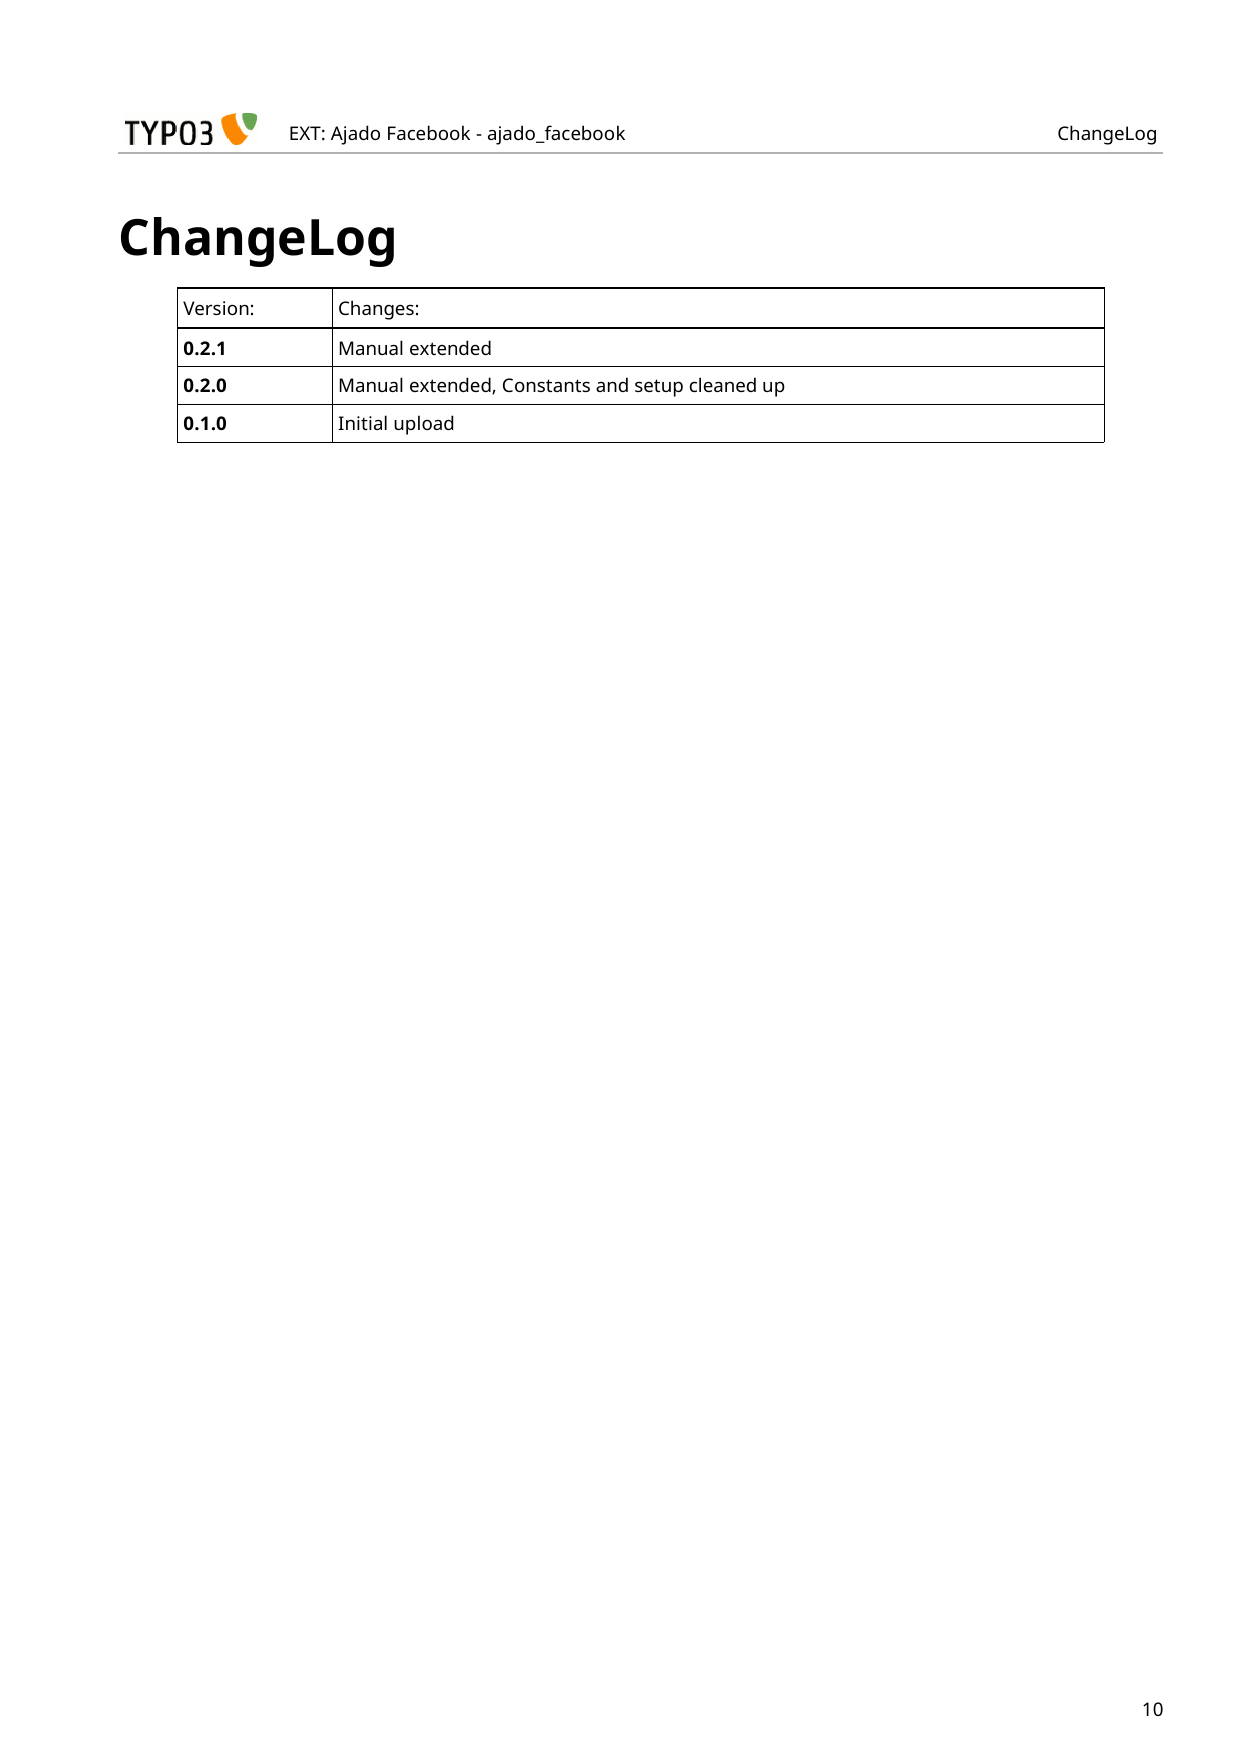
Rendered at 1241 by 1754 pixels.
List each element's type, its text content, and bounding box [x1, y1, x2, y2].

table_cell 0.1.0 [178, 405, 332, 442]
table_cell Manual extended [333, 329, 1104, 366]
table_cell 0.2.1 [178, 329, 332, 366]
table_cell 0.2.0 [178, 367, 332, 404]
table_header Version: [178, 289, 332, 327]
picture [124, 112, 260, 145]
table_cell Manual extended, Constants and setup cleaned up [333, 367, 1104, 404]
table_header Changes: [333, 289, 1104, 327]
table_cell Initial upload [333, 405, 1104, 442]
subtitle ChangeLog [118, 202, 1163, 269]
